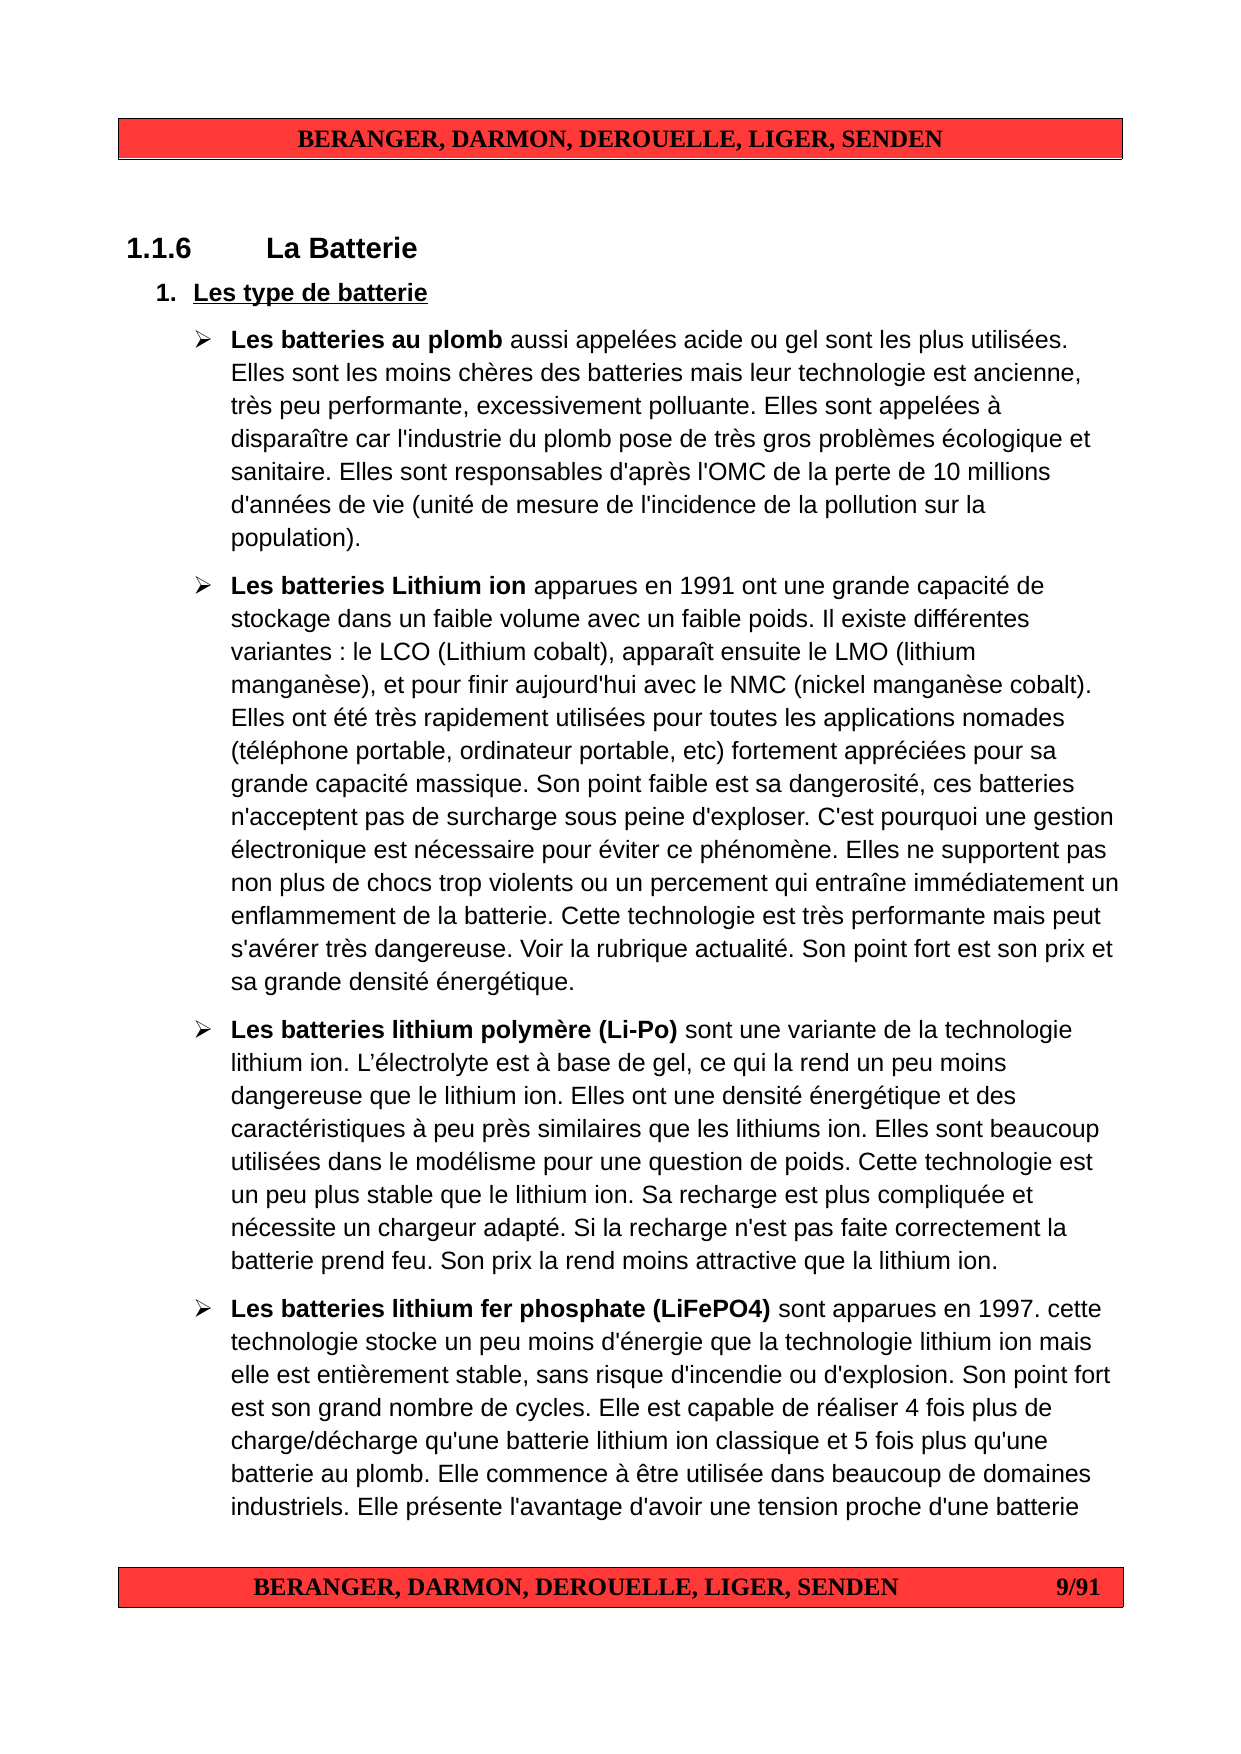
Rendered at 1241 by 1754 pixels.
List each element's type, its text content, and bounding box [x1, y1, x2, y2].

list Les batteries lithium fer phosphate (LiFePO4) sont apparues en 1997. cette technologie stocke un peu moins d'énergie que la technologie lithium ion mais elle est entièrement stable, sans risque d'incendie ou d'explosion. Son point fort est son grand nombre de cycles. Elle est capable de réaliser 4 fois plus de charge/décharge qu'une batterie lithium ion classique et 5 fois plus qu'une batterie au plomb. Elle commence à être utilisée dans beaucoup de domaines industriels. Elle présente l'avantage d'avoir une tension proche d'une batterie [193, 1294, 1122, 1521]
list Les type de batterie [156, 278, 1122, 306]
subtitle La Batterie [118, 231, 1122, 265]
list Les batteries au plomb aussi appelées acide ou gel sont les plus utilisées. Elles sont les moins chères des batteries mais leur technologie est ancienne, très peu performante, excessivement polluante. Elles sont appelées à disparaître car l'industrie du plomb pose de très gros problèmes écologique et sanitaire. Elles sont responsables d'après l'OMC de la perte de 10 millions d'années de vie (unité de mesure de l'incidence de la pollution sur la population). [193, 325, 1122, 552]
list Les batteries Lithium ion apparues en 1991 ont une grande capacité de stockage dans un faible volume avec un faible poids. Il existe différentes variantes : le LCO (Lithium cobalt), apparaît ensuite le LMO (lithium manganèse), et pour finir aujourd'hui avec le NMC (nickel manganèse cobalt). Elles ont été très rapidement utilisées pour toutes les applications nomades (téléphone portable, ordinateur portable, etc) fortement appréciées pour sa grande capacité massique. Son point faible est sa dangerosité, ces batteries n'acceptent pas de surcharge sous peine d'exploser. C'est pourquoi une gestion électronique est nécessaire pour éviter ce phénomène. Elles ne supportent pas non plus de chocs trop violents ou un percement qui entraîne immédiatement un enflammement de la batterie. Cette technologie est très performante mais peut s'avérer très dangereuse. Voir la rubrique actualité. Son point fort est son prix et sa grande densité énergétique. [193, 571, 1122, 996]
list Les batteries lithium polymère (Li-Po) sont une variante de la technologie lithium ion. L’électrolyte est à base de gel, ce qui la rend un peu moins dangereuse que le lithium ion. Elles ont une densité énergétique et des caractéristiques à peu près similaires que les lithiums ion. Elles sont beaucoup utilisées dans le modélisme pour une question de poids. Cette technologie est un peu plus stable que le lithium ion. Sa recharge est plus compliquée et nécessite un chargeur adapté. Si la recharge n'est pas faite correctement la batterie prend feu. Son prix la rend moins attractive que la lithium ion. [193, 1015, 1122, 1275]
